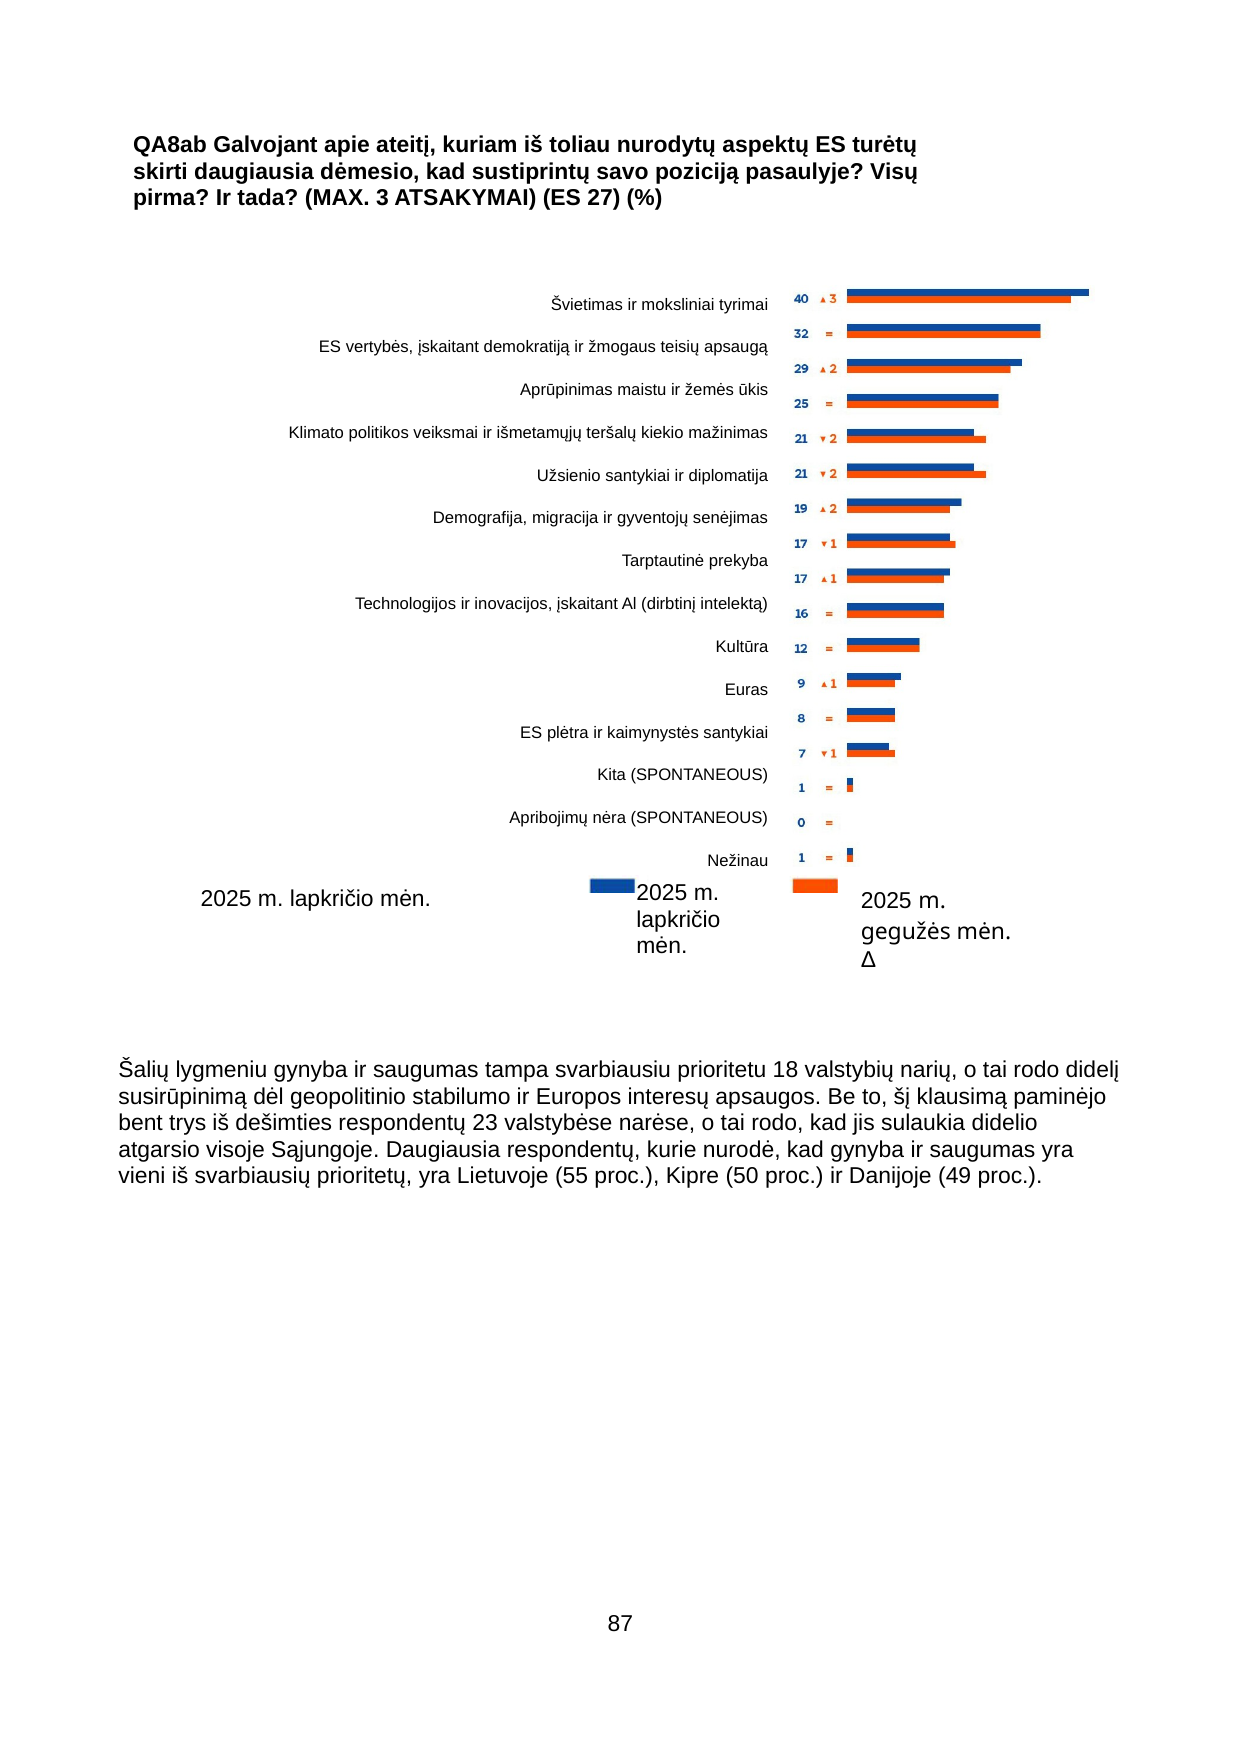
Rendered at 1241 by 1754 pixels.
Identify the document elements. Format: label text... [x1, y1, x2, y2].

picture [652, 886, 659, 893]
picture [575, 875, 838, 893]
text Šalių lygmeniu gynyba ir saugumas tampa svarbiausiu prioritetu 18 valstybių narių, o tai rodo didelį susirūpinimą dėl geopolitinio stabilumo ir Europos interesų apsaugos. Be to, šį klausimą paminėjo bent trys iš dešimties respondentų 23 valstybėse narėse, o tai rodo, kad jis sulaukia didelio atgarsio visoje Sąjungoje. Daugiausia respondentų, kurie nurodė, kad gynyba ir saugumas yra vieni iš svarbiausių prioritetų, yra Lietuvoje (55 proc.), Kipre (50 proc.) ir Danijoje (49 proc.). [118, 1056, 1122, 1188]
picture [789, 285, 1095, 867]
